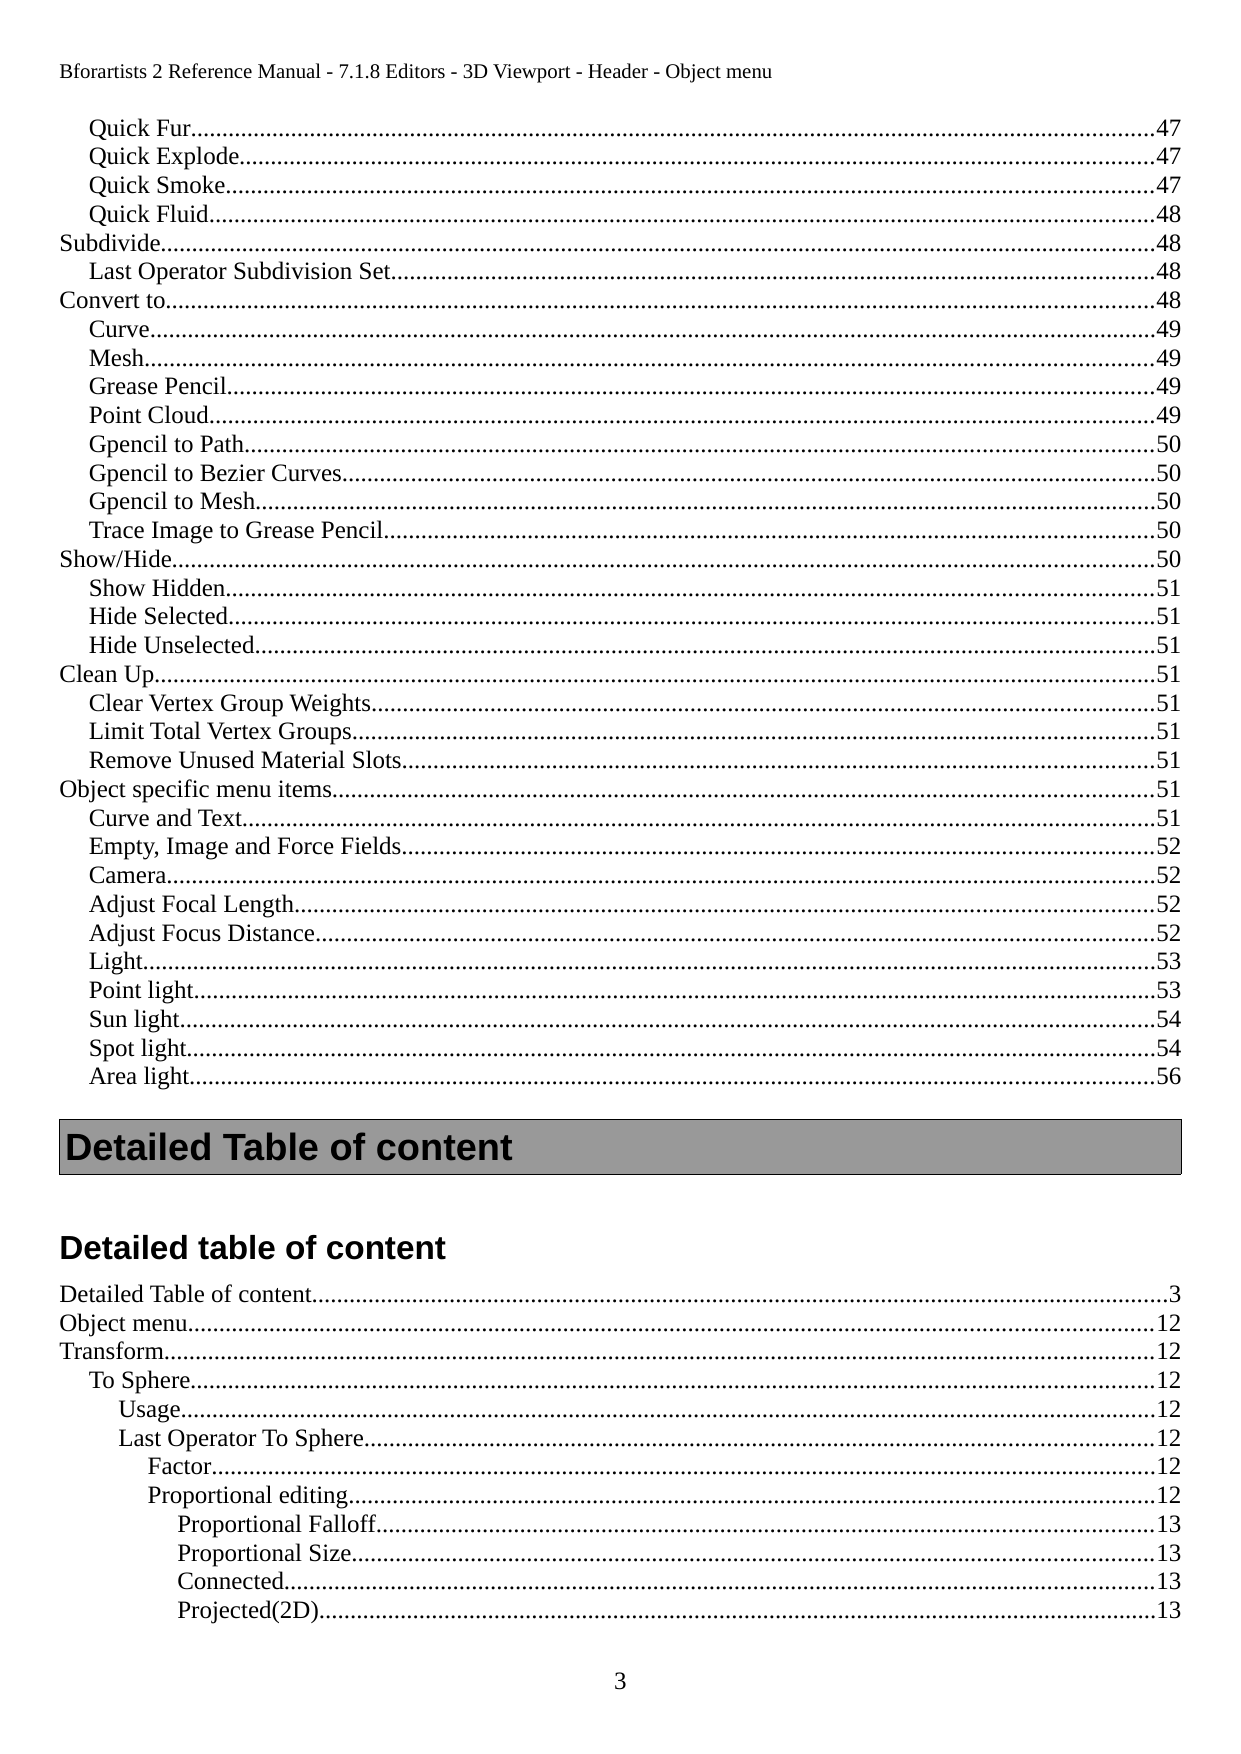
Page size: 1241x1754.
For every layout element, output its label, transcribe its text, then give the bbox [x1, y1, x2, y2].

text Transform 12 [59, 1336, 1181, 1365]
text Proportional Size 13 [177, 1538, 1181, 1566]
subtitle Detailed table of content [59, 1228, 1181, 1266]
text Adjust Focal Length 52 [88, 889, 1181, 918]
text Mesh 49 [88, 343, 1181, 371]
text To Sphere 12 [88, 1365, 1181, 1394]
text Light 53 [88, 946, 1181, 975]
table_header Detailed Table of content [60, 1120, 1181, 1174]
text Curve and Text 51 [88, 803, 1181, 831]
text Quick Fluid 48 [88, 199, 1181, 228]
text Trace Image to Grease Pencil 50 [88, 515, 1181, 544]
text Hide Selected 51 [88, 601, 1181, 630]
text Clean Up 51 [59, 659, 1181, 688]
text Curve 49 [88, 314, 1181, 343]
text Spot light 54 [88, 1033, 1181, 1061]
text Grease Pencil 49 [88, 371, 1181, 400]
text Clear Vertex Group Weights 51 [88, 688, 1181, 716]
text Hide Unselected 51 [88, 630, 1181, 659]
text Object menu 12 [59, 1308, 1181, 1336]
text Area light 56 [88, 1061, 1181, 1090]
text Gpencil to Path 50 [88, 429, 1181, 458]
text Empty, Image and Force Fields 52 [88, 831, 1181, 860]
text Remove Unused Material Slots 51 [88, 745, 1181, 774]
text Connected 13 [177, 1566, 1181, 1595]
text Usage 12 [118, 1394, 1181, 1423]
text Point Cloud 49 [88, 400, 1181, 429]
text Last Operator To Sphere 12 [118, 1423, 1181, 1451]
text Limit Total Vertex Groups 51 [88, 716, 1181, 745]
text Detailed Table of content 3 [59, 1279, 1181, 1308]
text Factor 12 [147, 1451, 1181, 1480]
text Subdivide 48 [59, 228, 1181, 256]
text Gpencil to Bezier Curves 50 [88, 458, 1181, 486]
text Gpencil to Mesh 50 [88, 486, 1181, 515]
text Quick Smoke 47 [88, 170, 1181, 199]
text Point light 53 [88, 975, 1181, 1004]
text Proportional editing 12 [147, 1480, 1181, 1509]
text Quick Explode 47 [88, 141, 1181, 170]
text Quick Fur 47 [88, 113, 1181, 141]
text Convert to 48 [59, 285, 1181, 314]
text Proportional Falloff 13 [177, 1509, 1181, 1538]
text Last Operator Subdivision Set 48 [88, 256, 1181, 285]
text Camera 52 [88, 860, 1181, 889]
text Show Hidden 51 [88, 573, 1181, 601]
text Sun light 54 [88, 1004, 1181, 1033]
text Object specific menu items 51 [59, 774, 1181, 803]
text Projected(2D) 13 [177, 1595, 1181, 1624]
text Show/Hide 50 [59, 544, 1181, 573]
text Adjust Focus Distance 52 [88, 918, 1181, 946]
